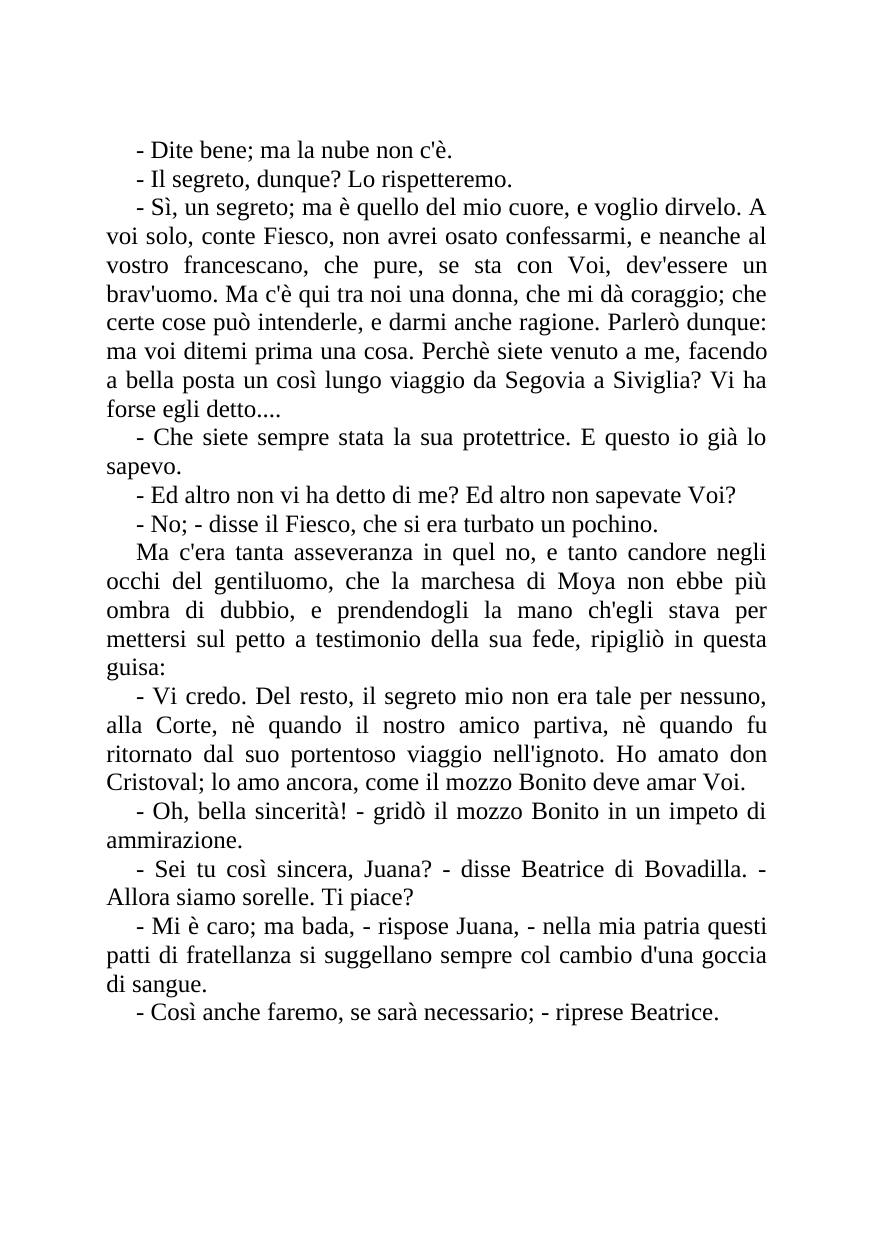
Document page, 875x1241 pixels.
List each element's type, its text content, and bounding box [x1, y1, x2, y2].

text - Oh, bella sincerità! - gridò il mozzo Bonito in un impeto di ammirazione. [106, 796, 768, 854]
text - Mi è caro; ma bada, - rispose Juana, - nella mia patria questi patti di fratellanza si suggellano sempre col cambio d'una goccia di sangue. [106, 911, 768, 997]
text - Vi credo. Del resto, il segreto mio non era tale per nessuno, alla Corte, nè quando il nostro amico partiva, nè quando fu ritornato dal suo portentoso viaggio nell'ignoto. Ho amato don Cristoval; lo amo ancora, come il mozzo Bonito deve amar Voi. [106, 681, 768, 796]
text - Sì, un segreto; ma è quello del mio cuore, e voglio dirvelo. A voi solo, conte Fiesco, non avrei osato confessarmi, e neanche al vostro francescano, che pure, se sta con Voi, dev'essere un brav'uomo. Ma c'è qui tra noi una donna, che mi dà coraggio; che certe cose può intenderle, e darmi anche ragione. Parlerò dunque: ma voi ditemi prima una cosa. Perchè siete venuto a me, facendo a bella posta un così lungo viaggio da Segovia a Siviglia? Vi ha forse egli detto.... [106, 192, 768, 422]
text - Dite bene; ma la nube non c'è. [106, 135, 768, 164]
text - No; - disse il Fiesco, che si era turbato un pochino. [106, 509, 768, 537]
text - Così anche faremo, se sarà necessario; - riprese Beatrice. [106, 997, 768, 1026]
text Ma c'era tanta asseveranza in quel no, e tanto candore negli occhi del gentiluomo, che la marchesa di Moya non ebbe più ombra di dubbio, e prendendogli la mano ch'egli stava per mettersi sul petto a testimonio della sua fede, ripigliò in questa guisa: [106, 537, 768, 681]
text - Ed altro non vi ha detto di me? Ed altro non sapevate Voi? [106, 480, 768, 509]
text - Che siete sempre stata la sua protettrice. E questo io già lo sapevo. [106, 422, 768, 480]
text - Il segreto, dunque? Lo rispetteremo. [106, 164, 768, 192]
text - Sei tu così sincera, Juana? - disse Beatrice di Bovadilla. - Allora siamo sorelle. Ti piace? [106, 854, 768, 911]
